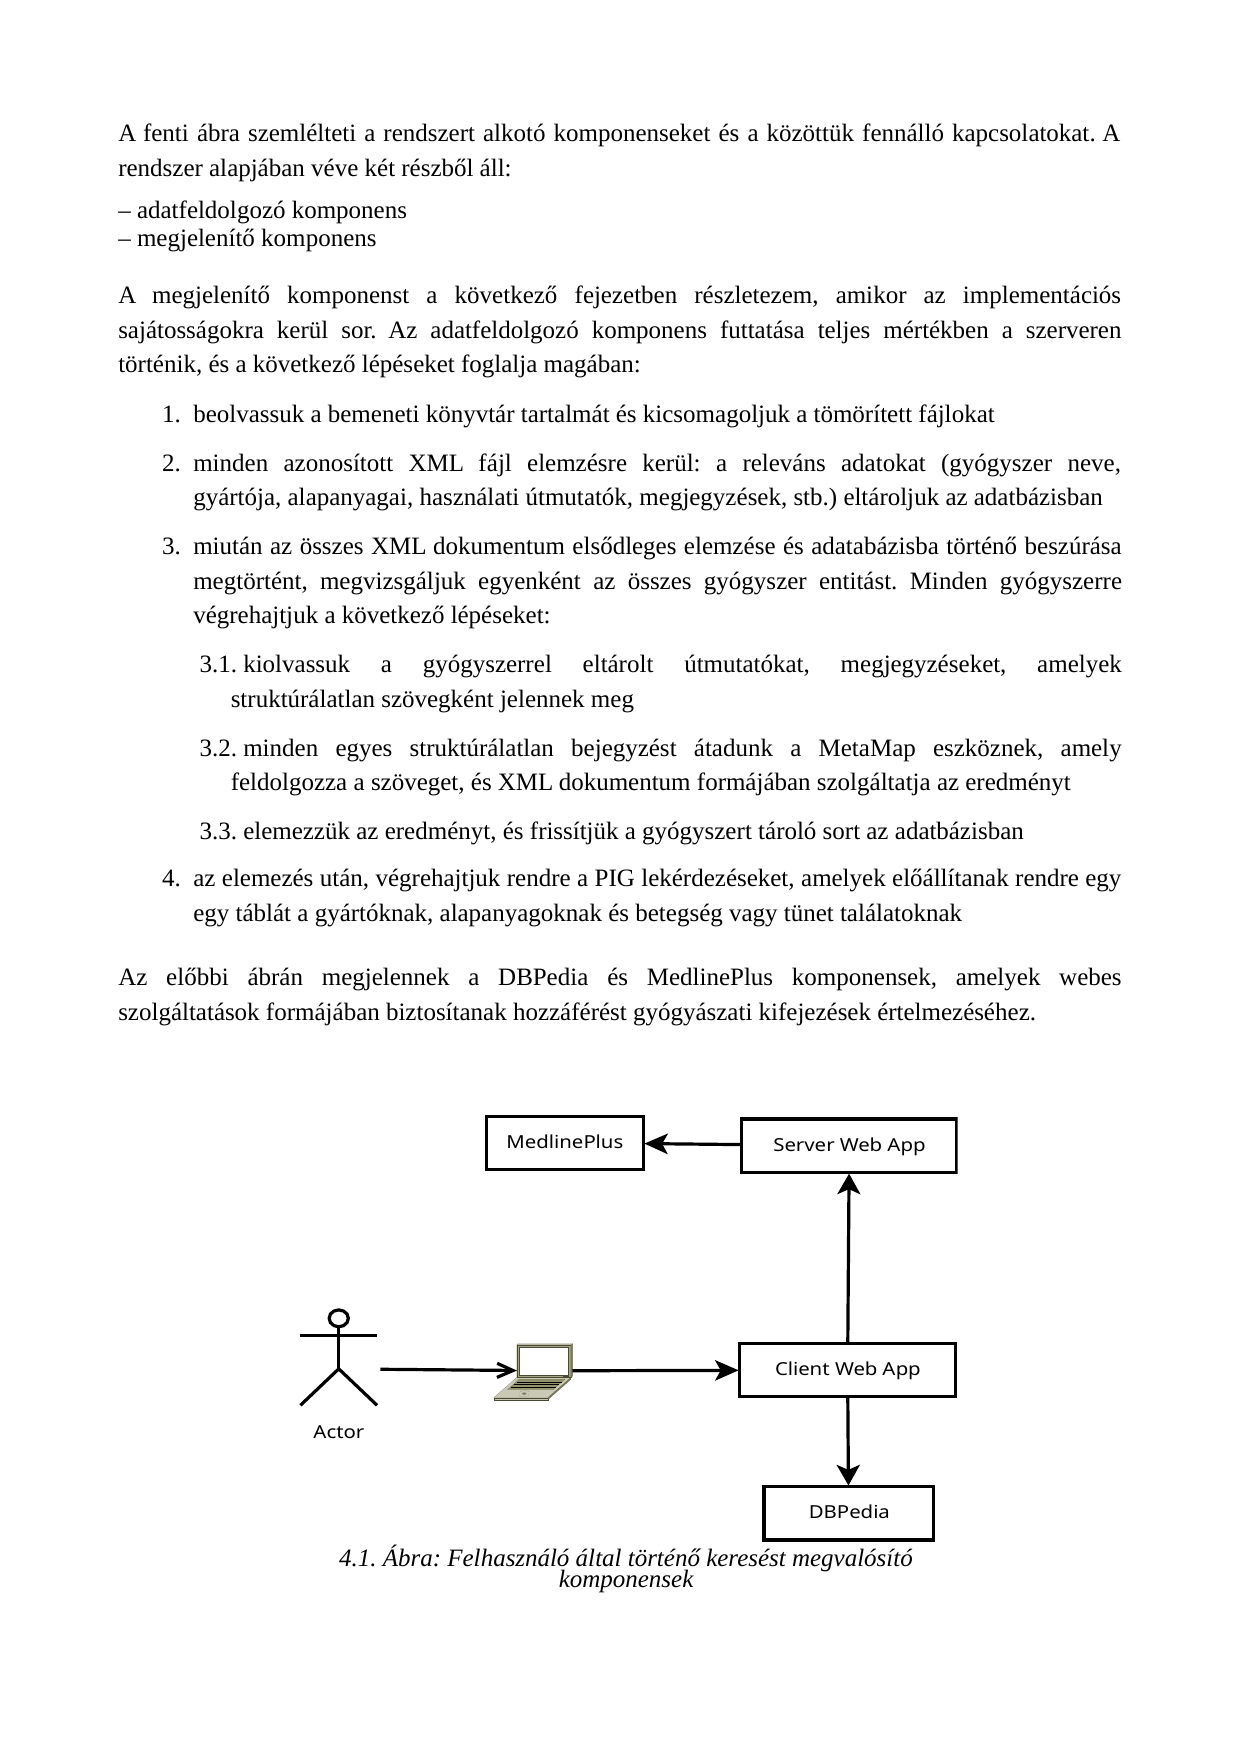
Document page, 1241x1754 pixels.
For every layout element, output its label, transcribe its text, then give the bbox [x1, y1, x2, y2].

list beolvassuk a bemeneti könyvtár tartalmát és kicsomagoljuk a tömörített fájlokat [156, 399, 1122, 427]
title Az előbbi ábrán megjelennek a DBPedia és MedlinePlus komponensek, amelyek webes szolgáltatások formájában biztosítanak hozzáférést gyógyászati kifejezések értelmezéséhez. [118, 962, 1122, 1026]
text – megjelenítő komponens [118, 229, 1122, 250]
text 4.1. Ábra: Felhasználó által történő keresést megvalósító komponensek [296, 1107, 958, 1592]
subtitle elemezzük az eredményt, és frissítjük a gyógyszert tároló sort az adatbázisban [193, 816, 1122, 845]
list miután az összes XML dokumentum elsődleges elemzése és adatabázisba történő beszúrása megtörtént, megvizsgáljuk egyenként az összes gyógyszer entitást. Minden gyógyszerre végrehajtjuk a következő lépéseket: [156, 531, 1122, 629]
title A fenti ábra szemlélteti a rendszert alkotó komponenseket és a közöttük fennálló kapcsolatokat. A rendszer alapjában véve két részből áll: [118, 118, 1122, 181]
list minden azonosított XML fájl elemzésre kerül: a releváns adatokat (gyógyszer neve, gyártója, alapanyagai, használati útmutatók, megjegyzések, stb.) eltároljuk az adatbázisban [156, 448, 1122, 511]
title A megjelenítő komponenst a következő fejezetben részletezem, amikor az implementációs sajátosságokra kerül sor. Az adatfeldolgozó komponens futtatása teljes mértékben a szerveren történik, és a következő lépéseket foglalja magában: [118, 280, 1122, 378]
list kiolvassuk a gyógyszerrel eltárolt útmutatókat, megjegyzéseket, amelyek struktúrálatlan szövegként jelennek meg [193, 649, 1122, 712]
text – adatfeldolgozó komponens [118, 202, 1122, 223]
list minden egyes struktúrálatlan bejegyzést átadunk a MetaMap eszköznek, amely feldolgozza a szöveget, és XML dokumentum formájában szolgáltatja az eredményt [193, 733, 1122, 796]
subtitle az elemezés után, végrehajtjuk rendre a PIG lekérdezéseket, amelyek előállítanak rendre egy egy táblát a gyártóknak, alapanyagoknak és betegség vagy tünet találatoknak [156, 863, 1122, 927]
